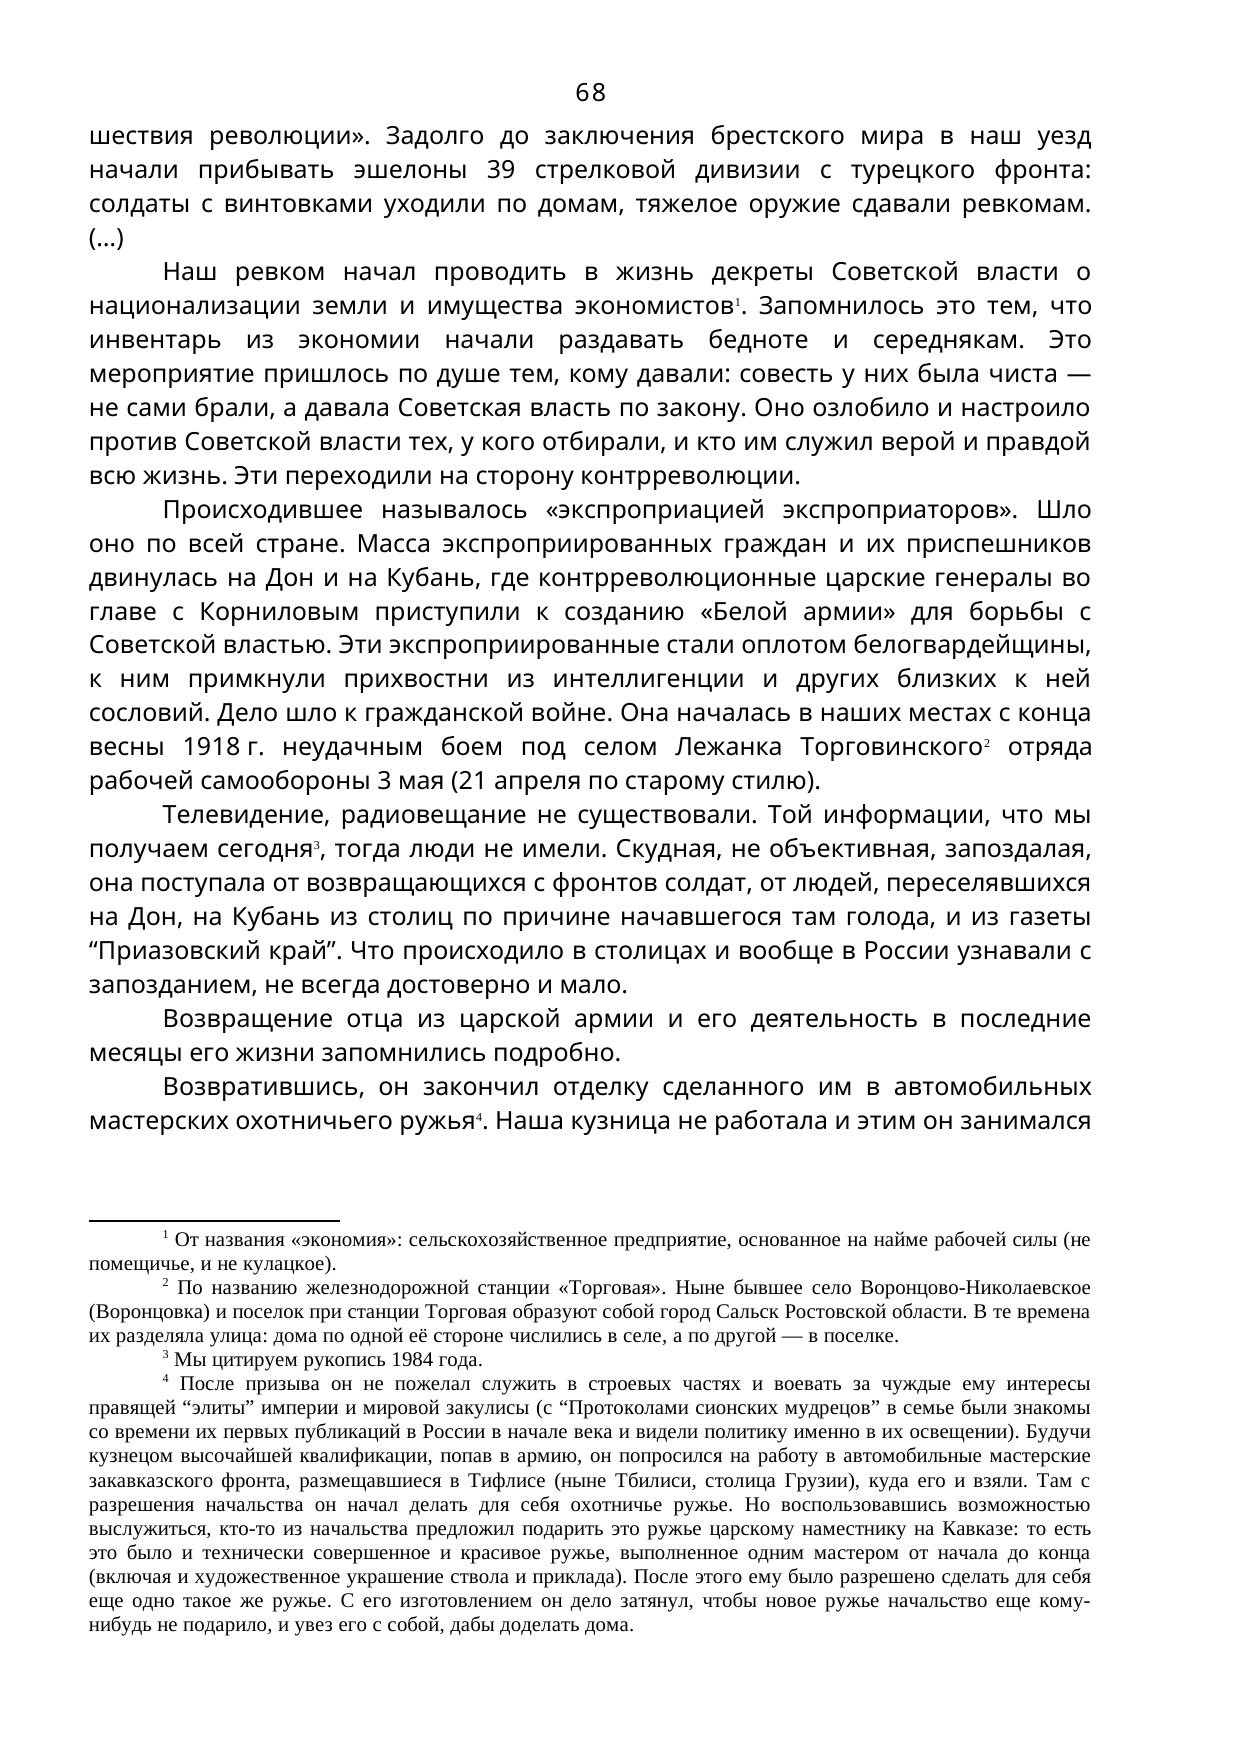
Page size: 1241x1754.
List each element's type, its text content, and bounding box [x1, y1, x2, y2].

text Происходившее называлось «экспроприацией экспроприаторов». Шло оно по всей стране. Масса экспроприированных граждан и их приспешников двинулась на Дон и на Кубань, где контрреволюционные царские генералы во главе с Корниловым приступили к созданию «Белой армии» для борьбы с Советской властью. Эти экспроприированные стали оплотом белогвардейщины, к ним примкнули прихвостни из интеллигенции и других близких к ней сословий. Дело шло к гражданской войне. Она началась в наших местах с конца весны 1918 г. неудачным боем под селом Лежанка Торговинского отряда рабочей самообороны 3 мая (21 апреля по старому стилю). [89, 492, 1092, 797]
text Наш ревком начал проводить в жизнь декреты Советской власти о национализации земли и имущества экономистов. Запомнилось это тем, что инвентарь из экономии начали раздавать бедноте и середнякам. Это мероприятие пришлось по душе тем, кому давали: совесть у них была чиста — не сами брали, а давала Советская власть по закону. Оно озлобило и настроило против Советской власти тех, у кого отбирали, и кто им служил верой и правдой всю жизнь. Эти переходили на сторону контрреволюции. [89, 254, 1092, 492]
text Возвратившись, он закончил отделку сделанного им в автомобильных мастерских охотничьего ружья. Наша кузница не работала и этим он занимался [89, 1069, 1092, 1137]
text Мы цитируем рукопись 1984 года. [89, 1347, 1092, 1371]
text шествия революции». Задолго до заключения брестского мира в наш уезд начали прибывать эшелоны 39 стрелковой дивизии с турецкого фронта: солдаты с винтовками уходили по домам, тяжелое оружие сдавали ревкомам. (…) [89, 118, 1092, 254]
text После призыва он не пожелал служить в строевых частях и воевать за чуждые ему интересы правящей “элиты” империи и мировой закулисы (с “Протоколами сионских мудрецов” в семье были знакомы со времени их первых публикаций в России в начале века и видели политику именно в их освещении). Будучи кузнецом высочайшей квалификации, попав в армию, он попросился на работу в автомобильные мастерские закавказского фронта, размещавшиеся в Тифлисе (ныне Тбилиси, столица Грузии), куда его и взяли. Там с разрешения начальства он начал делать для себя охотничье ружье. Но воспользовавшись возможностью выслужиться, кто-то из начальства предложил подарить это ружье царскому наместнику на Кавказе: то есть это было и технически совершенное и красивое ружье, выполненное одним мастером от начала до конца (включая и художественное украшение ствола и приклада). После этого ему было разрешено сделать для себя еще одно такое же ружье. С его изготовлением он дело затянул, чтобы новое ружье начальство еще кому-нибудь не подарило, и увез его с собой, дабы доделать дома. [89, 1371, 1092, 1636]
text По названию железнодорожной станции «Торговая». Ныне бывшее село Воронцово-Николаевское (Воронцовка) и поселок при станции Торговая образуют собой город Сальск Ростовской области. В те времена их разделяла улица: дома по одной её стороне числились в селе, а по другой — в поселке. [89, 1275, 1092, 1347]
text Телевидение, радиовещание не существовали. Той информации, что мы получаем сегодня, тогда люди не имели. Скудная, не объективная, запоздалая, она поступала от возвращающихся с фронтов солдат, от людей, переселявшихся на Дон, на Кубань из столиц по причине начавшегося там голода, и из газеты “Приазовский край”. Что происходило в столицах и вообще в России узнавали с запозданием, не всегда достоверно и мало. [89, 797, 1092, 1001]
text Возвращение отца из царской армии и его деятельность в последние месяцы его жизни запомнились подробно. [89, 1001, 1092, 1069]
text От названия «экономия»: сельскохозяйственное предприятие, основанное на найме рабочей силы (не помещичье, и не кулацкое). [89, 1227, 1092, 1275]
